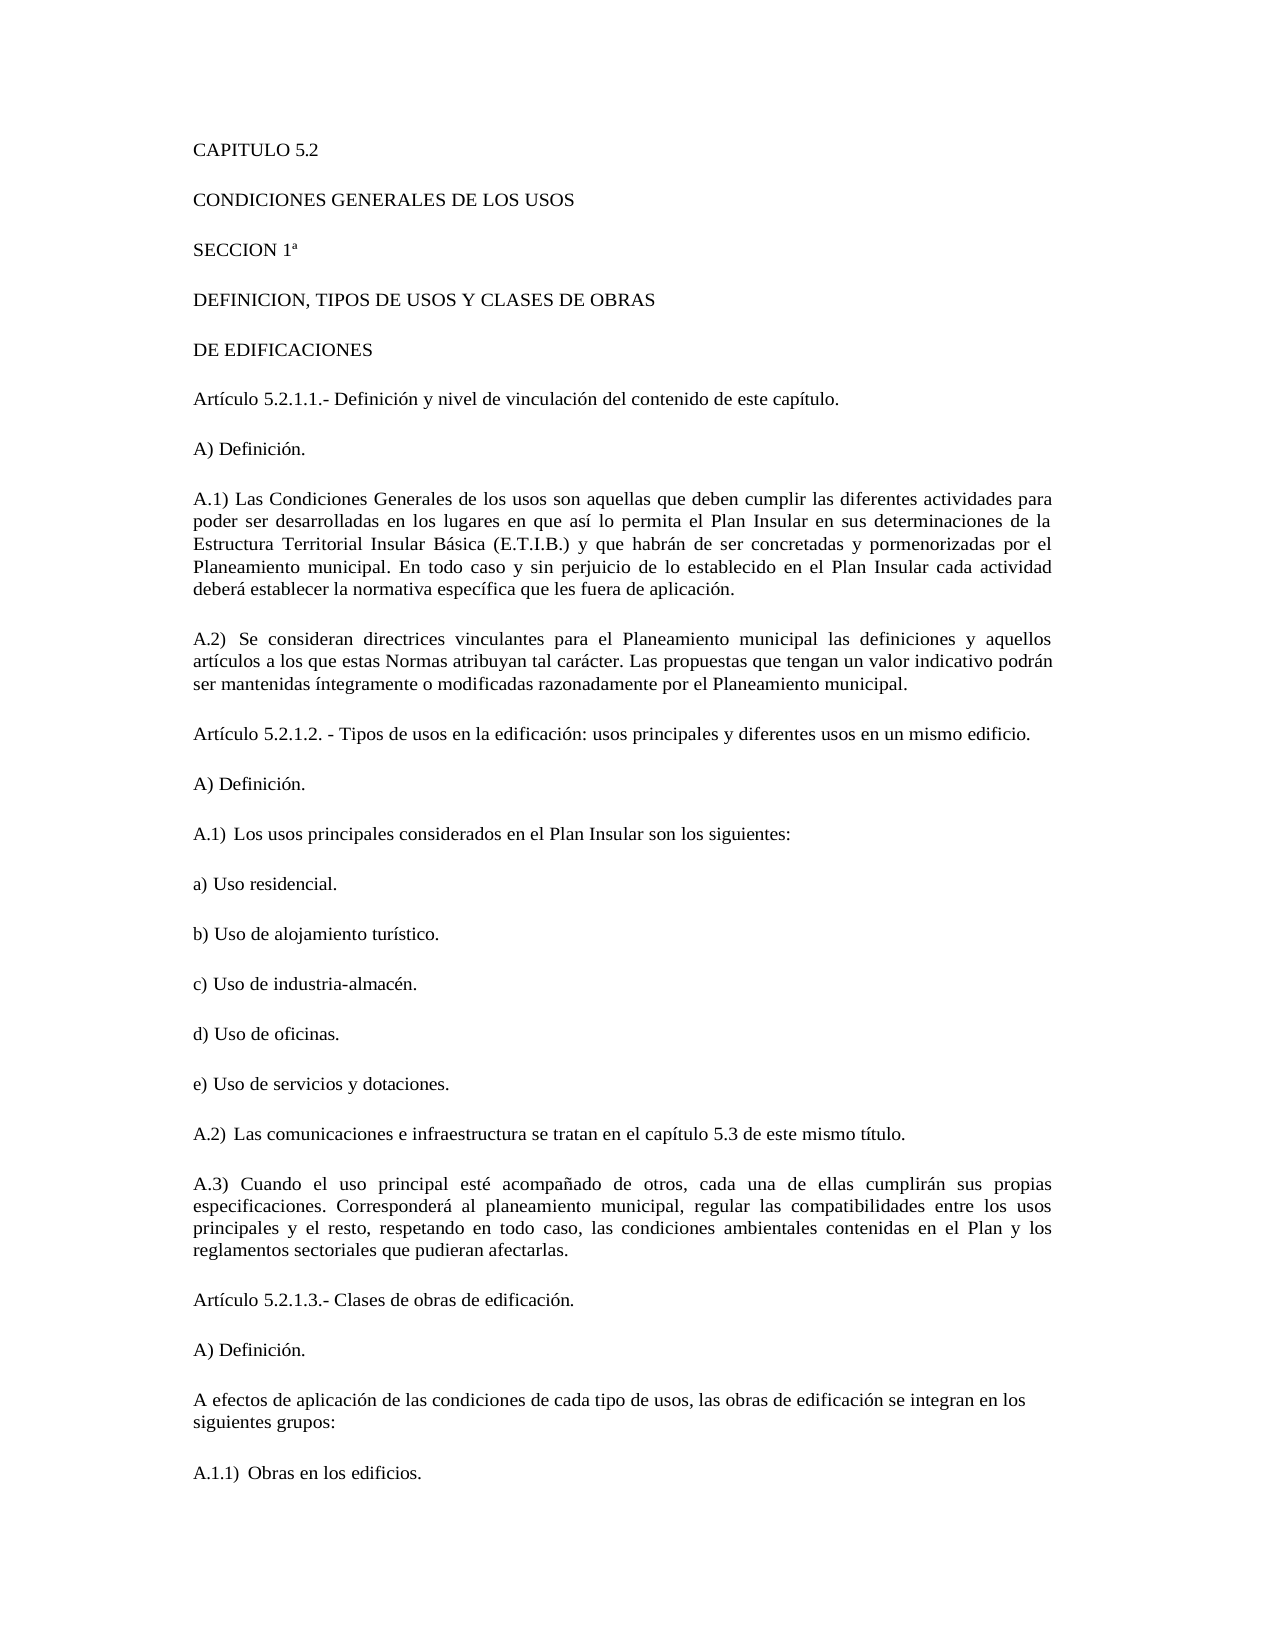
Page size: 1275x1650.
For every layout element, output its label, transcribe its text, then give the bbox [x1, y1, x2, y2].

text Artículo 5.2.1.2. - Tipos de usos en la edificación: usos principales y diferentes usos en un mismo edificio. [193, 723, 1096, 744]
text Artículo 5.2.1.1.- Definición y nivel de vinculación del contenido de este capítulo. [193, 388, 1096, 410]
list Las Condiciones Generales de los usos son aquellas que deben cumplir las diferentes actividades para poder ser desarrolladas en los lugares en que así lo permita el Plan Insular en sus determinaciones de la Estructura Territorial Insular Básica (E.T.I.B.) y que habrán de ser concretadas y pormenorizadas por el Planeamiento municipal. En todo caso y sin perjuicio de lo establecido en el Plan Insular cada actividad deberá establecer la normativa específica que les fuera de aplicación. [193, 488, 1054, 600]
list Definición. [193, 438, 1096, 459]
list Uso de oficinas. [193, 1022, 1096, 1044]
list Cuando el uso principal esté acompañado de otros, cada una de ellas cumplirán sus propias especificaciones. Corresponderá al planeamiento municipal, regular las compatibilidades entre los usos principales y el resto, respetando en todo caso, las condiciones ambientales contenidas en el Plan y los reglamentos sectoriales que pudieran afectarlas. [193, 1172, 1054, 1261]
list Obras en los edificios. [193, 1462, 1096, 1483]
list Uso de servicios y dotaciones. [193, 1073, 1096, 1094]
list Uso residencial. [193, 873, 1096, 894]
list Las comunicaciones e infraestructura se tratan en el capítulo 5.3 de este mismo título. [193, 1122, 1096, 1144]
list Uso de alojamiento turístico. [193, 922, 1096, 944]
text CONDICIONES GENERALES DE LOS USOS SECCION 1ª [193, 188, 614, 260]
text CAPITULO 5.2 [193, 139, 1096, 160]
text A efectos de aplicación de las condiciones de cada tipo de usos, las obras de edificación se integran en los siguientes grupos: [193, 1389, 1096, 1433]
text A) Definición. [193, 1339, 1096, 1361]
list Los usos principales considerados en el Plan Insular son los siguientes: [193, 822, 1096, 844]
text Artículo 5.2.1.3.- Clases de obras de edificación. [193, 1289, 1096, 1311]
list Definición. [193, 773, 1096, 794]
text DEFINICION, TIPOS DE USOS Y CLASES DE OBRAS DE EDIFICACIONES [193, 289, 668, 360]
list Se consideran directrices vinculantes para el Planeamiento municipal las definiciones y aquellos artículos a los que estas Normas atribuyan tal carácter. Las propuestas que tengan un valor indicativo podrán ser mantenidas íntegramente o modificadas razonadamente por el Planeamiento municipal. [193, 628, 1053, 694]
list Uso de industria-almacén. [193, 973, 1096, 994]
